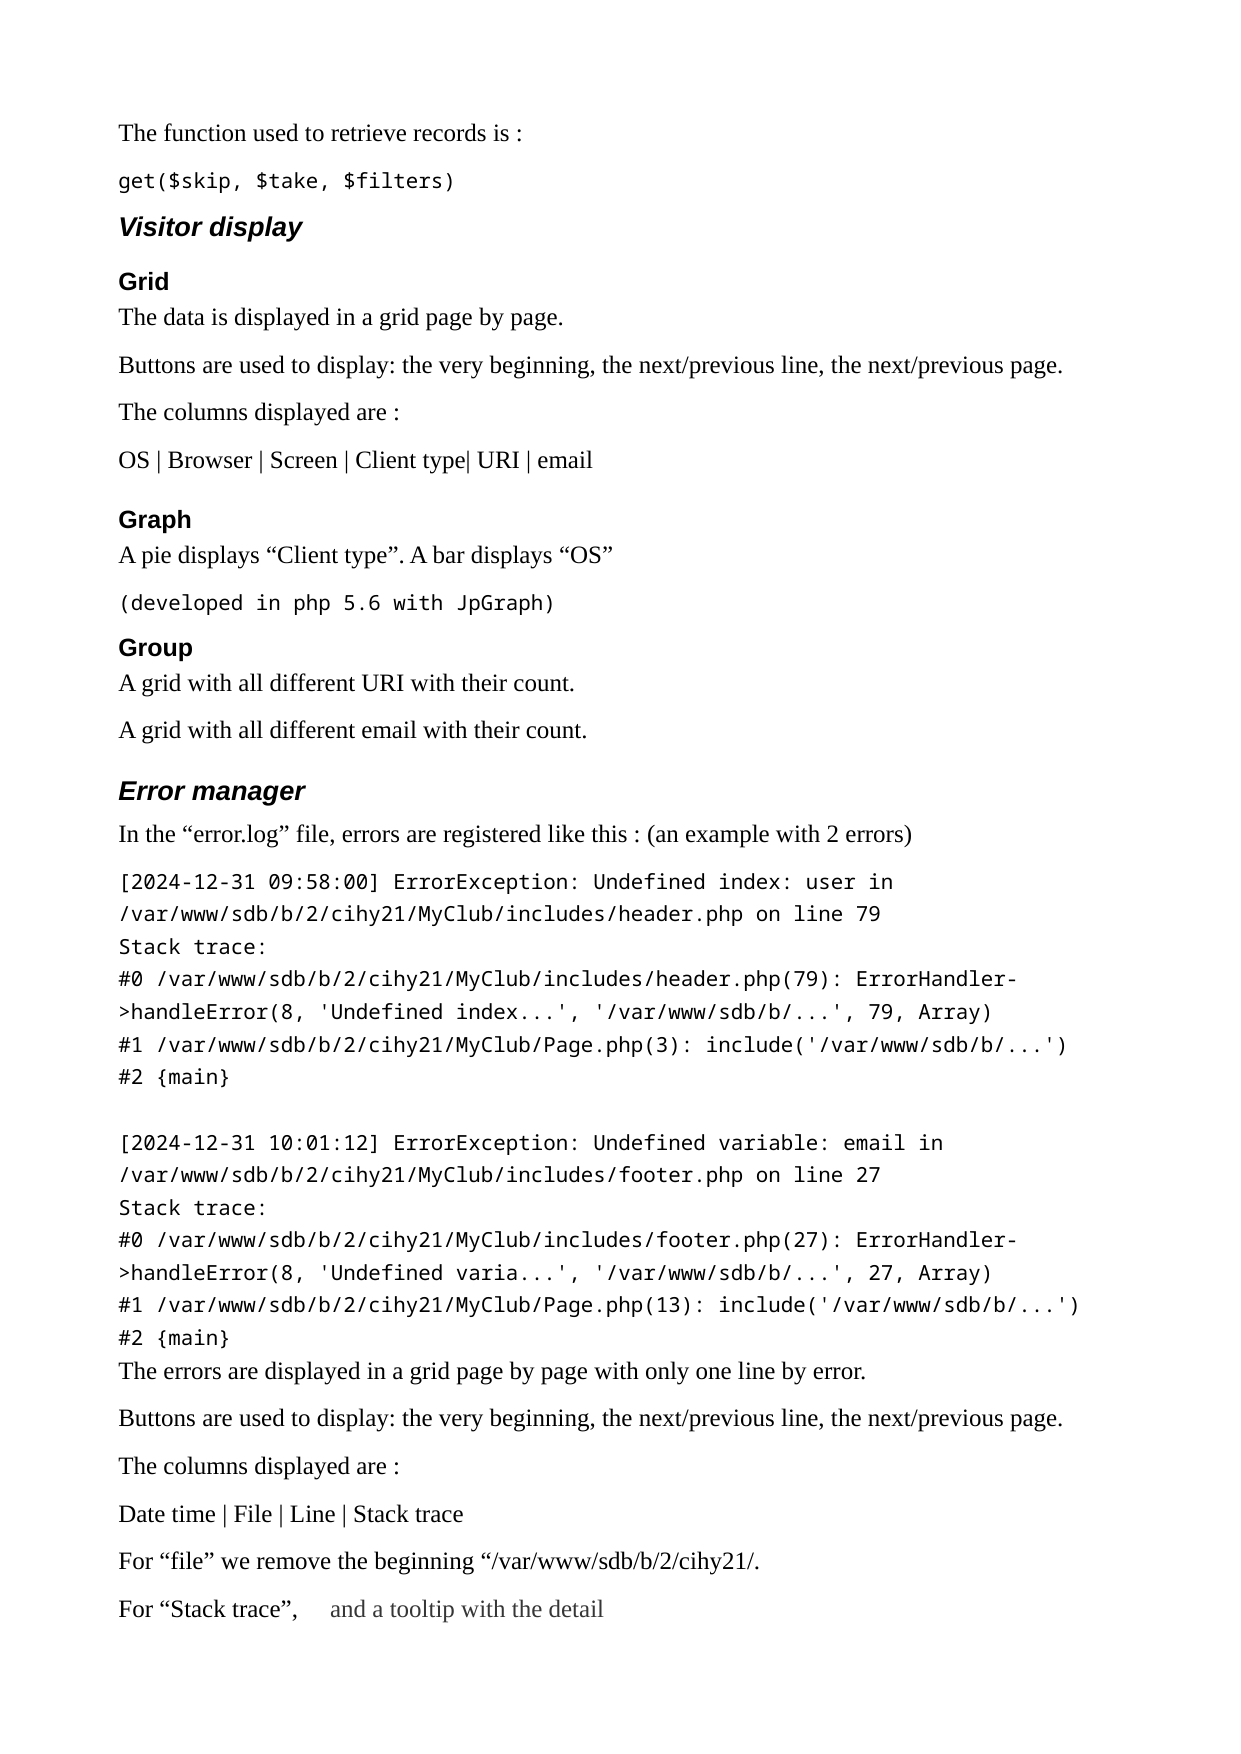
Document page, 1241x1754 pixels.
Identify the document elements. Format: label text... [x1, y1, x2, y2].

text A grid with all different email with their count. [118, 715, 1122, 744]
subtitle Group [118, 633, 1122, 661]
text The errors are displayed in a grid page by page with only one line by error. [118, 1356, 1122, 1384]
subtitle Visitor display [118, 211, 1122, 242]
text The columns displayed are : [118, 1451, 1122, 1480]
text (developed in php 5.6 with JpGraph) [118, 588, 1122, 616]
text #0 /var/www/sdb/b/2/cihy21/MyClub/includes/header.php(79): ErrorHandler->handleError(8, 'Undefined index...', '/var/www/sdb/b/...', 79, Array) [118, 964, 1122, 1026]
text #1 /var/www/sdb/b/2/cihy21/MyClub/Page.php(3): include('/var/www/sdb/b/...') [118, 1030, 1122, 1058]
text A grid with all different URI with their count. [118, 668, 1122, 696]
text A pie displays “Client type”. A bar displays “OS” [118, 540, 1122, 569]
text Buttons are used to display: the very beginning, the next/previous line, the next/previous page. [118, 350, 1122, 378]
subtitle Graph [118, 505, 1122, 534]
text For “Stack trace”, 📖 and a tooltip with the detail [118, 1594, 1122, 1623]
text In the “error.log” file, errors are registered like this : (an example with 2 errors) [118, 819, 1122, 848]
text #0 /var/www/sdb/b/2/cihy21/MyClub/includes/footer.php(27): ErrorHandler->handleError(8, 'Undefined varia...', '/var/www/sdb/b/...', 27, Array) [118, 1225, 1122, 1286]
text For “file” we remove the beginning “/var/www/sdb/b/2/cihy21/. [118, 1546, 1122, 1575]
text #1 /var/www/sdb/b/2/cihy21/MyClub/Page.php(13): include('/var/www/sdb/b/...') [118, 1291, 1122, 1319]
text The columns displayed are : [118, 397, 1122, 426]
subtitle Error manager [118, 775, 1122, 807]
text [2024-12-31 10:01:12] ErrorException: Undefined variable: email in /var/www/sdb/b/2/cihy21/MyClub/includes/footer.php on line 27 [118, 1128, 1122, 1189]
text OS | Browser | Screen | Client type| URI | email [118, 445, 1122, 474]
text The data is displayed in a grid page by page. [118, 302, 1122, 331]
text Stack trace: [118, 1193, 1122, 1221]
subtitle Grid [118, 267, 1122, 296]
text Stack trace: [118, 932, 1122, 960]
text get($skip, $take, $filters) [118, 166, 1122, 194]
text The function used to retrieve records is : [118, 118, 1122, 147]
text #2 {main} [118, 1323, 1122, 1352]
text #2 {main} [118, 1062, 1122, 1091]
text Buttons are used to display: the very beginning, the next/previous line, the next/previous page. [118, 1403, 1122, 1432]
text Date time | File | Line | Stack trace [118, 1499, 1122, 1527]
text [2024-12-31 09:58:00] ErrorException: Undefined index: user in /var/www/sdb/b/2/cihy21/MyClub/includes/header.php on line 79 [118, 867, 1122, 928]
